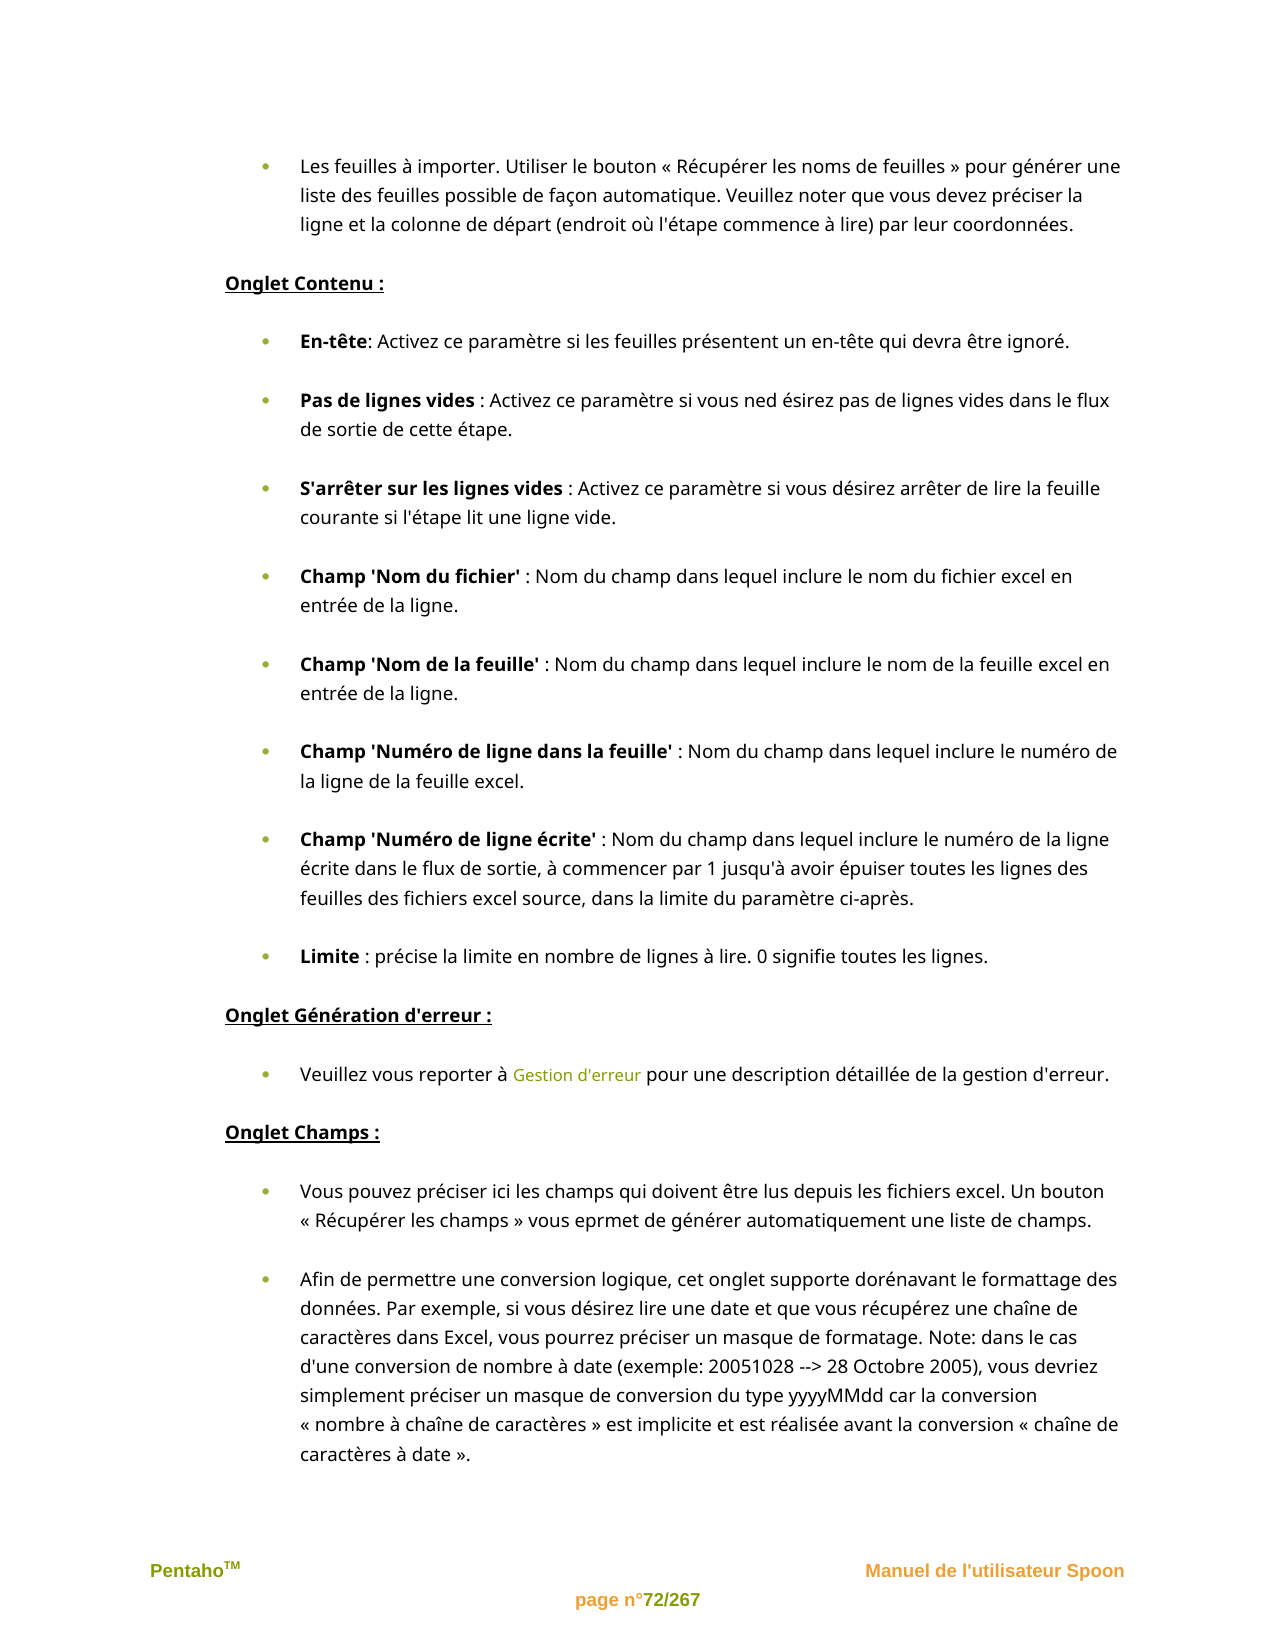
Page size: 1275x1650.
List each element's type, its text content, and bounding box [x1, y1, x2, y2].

list Limite : précise la limite en nombre de lignes à lire. 0 signifie toutes les lignes. [262, 940, 1125, 969]
list Veuillez vous reporter à Gestion d'erreur pour une description détaillée de la gestion d'erreur. [262, 1058, 1125, 1087]
list Champ 'Numéro de ligne dans la feuille' : Nom du champ dans lequel inclure le numéro de la ligne de la feuille excel. [262, 736, 1125, 794]
text Onglet Contenu : [225, 267, 1125, 296]
list Vous pouvez préciser ici les champs qui doivent être lus depuis les fichiers excel. Un bouton « Récupérer les champs » vous eprmet de générer automatiquement une liste de champs. [262, 1175, 1125, 1233]
text Onglet Champs : [225, 1116, 1125, 1145]
text Onglet Génération d'erreur : [225, 999, 1125, 1028]
list Champ 'Nom du fichier' : Nom du champ dans lequel inclure le nom du fichier excel en entrée de la ligne. [262, 560, 1125, 618]
list Les feuilles à importer. Utiliser le bouton « Récupérer les noms de feuilles » pour générer une liste des feuilles possible de façon automatique. Veuillez noter que vous devez préciser la ligne et la colonne de départ (endroit où l'étape commence à lire) par leur coordonnées. [262, 150, 1125, 237]
list En-tête: Activez ce paramètre si les feuilles présentent un en-tête qui devra être ignoré. [262, 326, 1125, 355]
list Champ 'Nom de la feuille' : Nom du champ dans lequel inclure le nom de la feuille excel en entrée de la ligne. [262, 648, 1125, 706]
list Pas de lignes vides : Activez ce paramètre si vous ned ésirez pas de lignes vides dans le flux de sortie de cette étape. [262, 384, 1125, 443]
list Afin de permettre une conversion logique, cet onglet supporte dorénavant le formattage des données. Par exemple, si vous désirez lire une date et que vous récupérez une chaîne de caractères dans Excel, vous pourrez préciser un masque de formatage. Note: dans le cas d'une conversion de nombre à date (exemple: 20051028 --> 28 Octobre 2005), vous devriez simplement préciser un masque de conversion du type yyyyMMdd car la conversion « nombre à chaîne de caractères » est implicite et est réalisée avant la conversion « chaîne de caractères à date ». [262, 1263, 1125, 1467]
list S'arrêter sur les lignes vides : Activez ce paramètre si vous désirez arrêter de lire la feuille courante si l'étape lit une ligne vide. [262, 472, 1125, 530]
list Champ 'Numéro de ligne écrite' : Nom du champ dans lequel inclure le numéro de la ligne écrite dans le flux de sortie, à commencer par 1 jusqu'à avoir épuiser toutes les lignes des feuilles des fichiers excel source, dans la limite du paramètre ci-après. [262, 823, 1125, 911]
